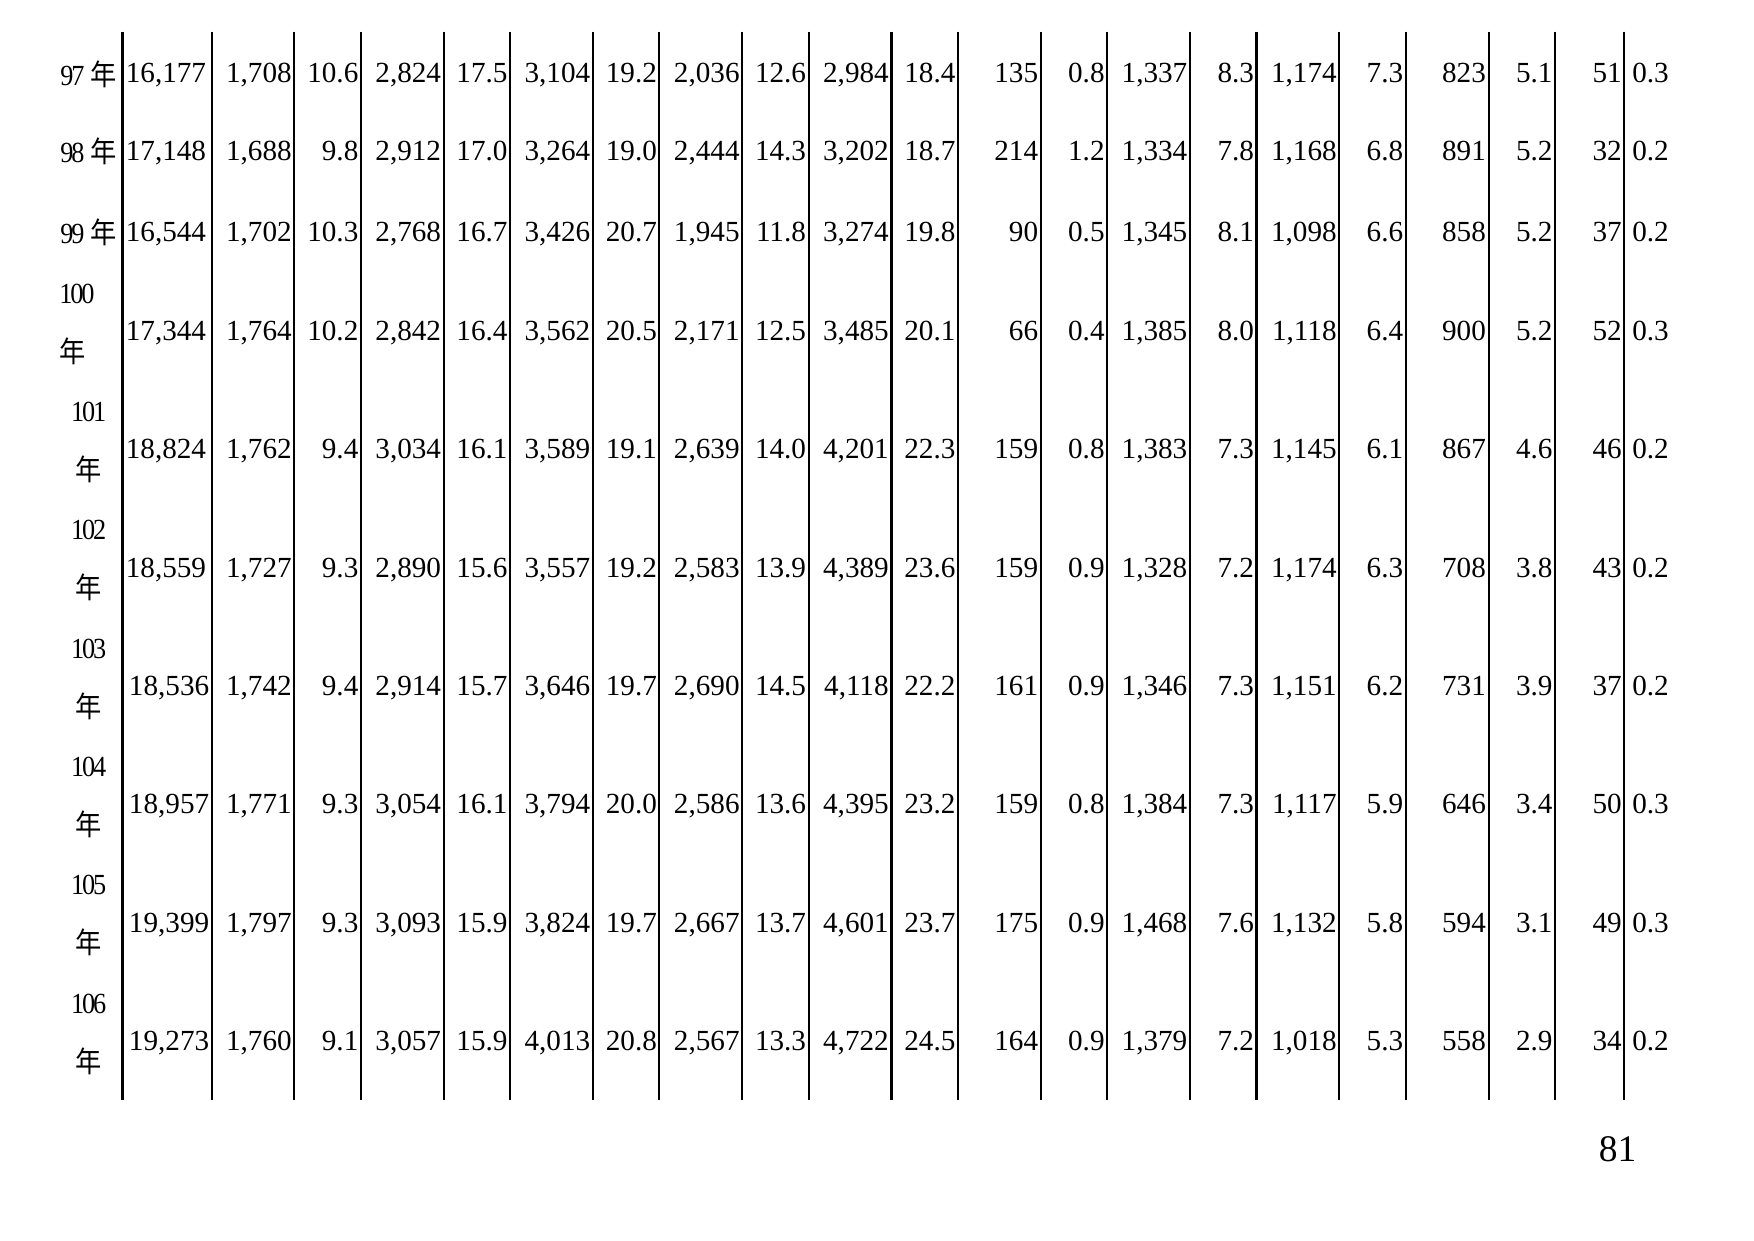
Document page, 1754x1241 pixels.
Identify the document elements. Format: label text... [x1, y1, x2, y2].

table_cell 32 [1556, 110, 1623, 191]
table_cell 900 [1407, 271, 1488, 390]
table_cell 594 [1407, 863, 1488, 981]
table_cell 2,890 [362, 508, 443, 626]
table_cell 0.4 [1042, 271, 1106, 390]
table_cell 0.9 [1042, 626, 1106, 745]
table_cell 1,760 [213, 981, 293, 1100]
table_cell 2,824 [362, 32, 443, 110]
table_cell 1,742 [213, 626, 293, 745]
table_cell 3,034 [362, 390, 443, 508]
table_cell 5.1 [1490, 32, 1554, 110]
table_cell 2,914 [362, 626, 443, 745]
table_cell 858 [1407, 191, 1488, 271]
table_cell 4,201 [810, 390, 890, 508]
table_cell 0.8 [1042, 745, 1106, 863]
table_cell 891 [1407, 110, 1488, 191]
table_cell 0.3 [1625, 745, 1671, 863]
table_cell 4,013 [511, 981, 592, 1100]
table_cell 3,794 [511, 745, 592, 863]
table_cell 0.2 [1625, 191, 1671, 271]
table_cell 104年 [56, 745, 121, 863]
table_cell 9.4 [295, 626, 360, 745]
table_cell 8.3 [1191, 32, 1255, 110]
table_cell 3,054 [362, 745, 443, 863]
table_cell 8.0 [1191, 271, 1255, 390]
table_cell 4,389 [810, 508, 890, 626]
table_cell 5.2 [1490, 271, 1554, 390]
table_cell 0.2 [1625, 626, 1671, 745]
table_cell 49 [1556, 863, 1623, 981]
table_cell 19.8 [893, 191, 957, 271]
table_cell 12.6 [743, 32, 808, 110]
table_cell 51 [1556, 32, 1623, 110]
table_cell 2,912 [362, 110, 443, 191]
table_cell 3.9 [1490, 626, 1554, 745]
table_cell 175 [959, 863, 1040, 981]
table_cell 5.2 [1490, 110, 1554, 191]
table_cell 19.0 [594, 110, 658, 191]
table_cell 0.2 [1625, 508, 1671, 626]
table_cell 2,036 [660, 32, 741, 110]
table_cell 1,764 [213, 271, 293, 390]
table_cell 14.5 [743, 626, 808, 745]
table_cell 0.2 [1625, 110, 1671, 191]
table_cell 2,171 [660, 271, 741, 390]
table_cell 2,984 [810, 32, 890, 110]
table_cell 6.3 [1340, 508, 1405, 626]
table_cell 1.2 [1042, 110, 1106, 191]
table_cell 1,168 [1258, 110, 1338, 191]
table_cell 1,132 [1258, 863, 1338, 981]
table_cell 135 [959, 32, 1040, 110]
table_cell 214 [959, 110, 1040, 191]
table_cell 5.2 [1490, 191, 1554, 271]
table_cell 19.7 [594, 863, 658, 981]
table_cell 99年 [56, 191, 121, 271]
table_cell 1,708 [213, 32, 293, 110]
table_cell 1,379 [1108, 981, 1189, 1100]
table_cell 6.6 [1340, 191, 1405, 271]
table_cell 18,824 [124, 390, 211, 508]
table_cell 0.5 [1042, 191, 1106, 271]
table_cell 646 [1407, 745, 1488, 863]
table_cell 17.0 [445, 110, 509, 191]
table_cell 13.3 [743, 981, 808, 1100]
table_cell 20.8 [594, 981, 658, 1100]
table_cell 1,098 [1258, 191, 1338, 271]
table_cell 3,562 [511, 271, 592, 390]
table_cell 101年 [56, 390, 121, 508]
table_cell 16.4 [445, 271, 509, 390]
table_cell 558 [1407, 981, 1488, 1100]
table_cell 20.1 [893, 271, 957, 390]
table_cell 10.6 [295, 32, 360, 110]
table_cell 3,557 [511, 508, 592, 626]
table_cell 3,426 [511, 191, 592, 271]
table_cell 98年 [56, 110, 121, 191]
table_cell 90 [959, 191, 1040, 271]
table_cell 0.3 [1625, 271, 1671, 390]
table_cell 3,274 [810, 191, 890, 271]
table_cell 161 [959, 626, 1040, 745]
table_cell 18,559 [124, 508, 211, 626]
table_cell 3.8 [1490, 508, 1554, 626]
table_cell 1,702 [213, 191, 293, 271]
table_cell 3,824 [511, 863, 592, 981]
table_cell 2,768 [362, 191, 443, 271]
table_cell 1,334 [1108, 110, 1189, 191]
table_cell 2,667 [660, 863, 741, 981]
table_cell 19.1 [594, 390, 658, 508]
table_cell 867 [1407, 390, 1488, 508]
table_cell 22.3 [893, 390, 957, 508]
table_cell 0.8 [1042, 32, 1106, 110]
table_cell 1,762 [213, 390, 293, 508]
table_cell 3,264 [511, 110, 592, 191]
table_cell 1,345 [1108, 191, 1189, 271]
table_cell 2,586 [660, 745, 741, 863]
table_cell 17.5 [445, 32, 509, 110]
table_cell 159 [959, 390, 1040, 508]
table_cell 3,093 [362, 863, 443, 981]
table_cell 2.9 [1490, 981, 1554, 1100]
table_cell 9.8 [295, 110, 360, 191]
table_cell 0.3 [1625, 32, 1671, 110]
table_cell 0.2 [1625, 390, 1671, 508]
table_cell 1,797 [213, 863, 293, 981]
table_cell 3,589 [511, 390, 592, 508]
table_cell 1,945 [660, 191, 741, 271]
table_cell 15.9 [445, 863, 509, 981]
table_cell 105年 [56, 863, 121, 981]
table_cell 164 [959, 981, 1040, 1100]
table_cell 13.7 [743, 863, 808, 981]
table_cell 4,118 [810, 626, 890, 745]
table_cell 19,273 [124, 981, 211, 1100]
table_cell 1,151 [1258, 626, 1338, 745]
table_cell 14.3 [743, 110, 808, 191]
table_cell 13.9 [743, 508, 808, 626]
table_cell 18.4 [893, 32, 957, 110]
table_cell 11.8 [743, 191, 808, 271]
table_cell 3,104 [511, 32, 592, 110]
table_cell 7.3 [1191, 745, 1255, 863]
table_cell 34 [1556, 981, 1623, 1100]
table_cell 1,018 [1258, 981, 1338, 1100]
table_cell 50 [1556, 745, 1623, 863]
table_cell 1,328 [1108, 508, 1189, 626]
table_cell 7.6 [1191, 863, 1255, 981]
table_cell 16,544 [124, 191, 211, 271]
table_cell 23.2 [893, 745, 957, 863]
table_cell 9.3 [295, 745, 360, 863]
table_cell 3,202 [810, 110, 890, 191]
table_cell 0.9 [1042, 863, 1106, 981]
table_cell 1,118 [1258, 271, 1338, 390]
table_cell 23.7 [893, 863, 957, 981]
table_cell 15.7 [445, 626, 509, 745]
table_cell 0.2 [1625, 981, 1671, 1100]
table_cell 7.2 [1191, 981, 1255, 1100]
table_cell 37 [1556, 626, 1623, 745]
table_cell 2,583 [660, 508, 741, 626]
table_cell 52 [1556, 271, 1623, 390]
table_cell 17,344 [124, 271, 211, 390]
table_cell 12.5 [743, 271, 808, 390]
table_cell 4,601 [810, 863, 890, 981]
table_cell 19.2 [594, 508, 658, 626]
table_cell 24.5 [893, 981, 957, 1100]
table_cell 16,177 [124, 32, 211, 110]
table_cell 46 [1556, 390, 1623, 508]
table_cell 13.6 [743, 745, 808, 863]
table_cell 0.9 [1042, 508, 1106, 626]
table_cell 20.0 [594, 745, 658, 863]
table_cell 5.8 [1340, 863, 1405, 981]
table_cell 823 [1407, 32, 1488, 110]
table_cell 7.2 [1191, 508, 1255, 626]
table_cell 2,567 [660, 981, 741, 1100]
table_cell 106年 [56, 981, 121, 1100]
table_cell 0.8 [1042, 390, 1106, 508]
table_cell 3.1 [1490, 863, 1554, 981]
table_cell 1,346 [1108, 626, 1189, 745]
table_cell 0.3 [1625, 863, 1671, 981]
table_cell 19.2 [594, 32, 658, 110]
table_cell 9.1 [295, 981, 360, 1100]
table_cell 9.4 [295, 390, 360, 508]
table_cell 43 [1556, 508, 1623, 626]
table_cell 3,057 [362, 981, 443, 1100]
table_cell 17,148 [124, 110, 211, 191]
table_cell 1,727 [213, 508, 293, 626]
table_cell 7.8 [1191, 110, 1255, 191]
table_cell 19.7 [594, 626, 658, 745]
table_cell 1,174 [1258, 32, 1338, 110]
table_cell 37 [1556, 191, 1623, 271]
table_cell 103年 [56, 626, 121, 745]
table_cell 0.9 [1042, 981, 1106, 1100]
table_cell 4,722 [810, 981, 890, 1100]
table_cell 18,536 [124, 626, 211, 745]
table_cell 18,957 [124, 745, 211, 863]
table_cell 7.3 [1191, 390, 1255, 508]
table_cell 23.6 [893, 508, 957, 626]
table_cell 1,145 [1258, 390, 1338, 508]
table_cell 1,337 [1108, 32, 1189, 110]
table_cell 1,468 [1108, 863, 1189, 981]
table_cell 2,444 [660, 110, 741, 191]
table_cell 9.3 [295, 508, 360, 626]
table_cell 3,485 [810, 271, 890, 390]
table_cell 16.1 [445, 390, 509, 508]
table_cell 5.3 [1340, 981, 1405, 1100]
table_cell 1,383 [1108, 390, 1189, 508]
table_cell 1,385 [1108, 271, 1189, 390]
table_cell 708 [1407, 508, 1488, 626]
table_cell 18.7 [893, 110, 957, 191]
table_cell 22.2 [893, 626, 957, 745]
table_cell 6.1 [1340, 390, 1405, 508]
table_cell 66 [959, 271, 1040, 390]
table_cell 731 [1407, 626, 1488, 745]
table_cell 20.5 [594, 271, 658, 390]
table_cell 100年 [56, 271, 121, 390]
table_cell 1,117 [1258, 745, 1338, 863]
table_cell 14.0 [743, 390, 808, 508]
table_cell 9.3 [295, 863, 360, 981]
table_cell 159 [959, 508, 1040, 626]
table_cell 7.3 [1340, 32, 1405, 110]
table_cell 102年 [56, 508, 121, 626]
table_cell 1,688 [213, 110, 293, 191]
table_cell 4,395 [810, 745, 890, 863]
table_cell 1,771 [213, 745, 293, 863]
table_cell 3,646 [511, 626, 592, 745]
table_cell 2,690 [660, 626, 741, 745]
table_cell 20.7 [594, 191, 658, 271]
table_cell 15.6 [445, 508, 509, 626]
table_cell 7.3 [1191, 626, 1255, 745]
table_cell 8.1 [1191, 191, 1255, 271]
table_cell 16.1 [445, 745, 509, 863]
table_cell 1,384 [1108, 745, 1189, 863]
table_cell 19,399 [124, 863, 211, 981]
table_cell 97年 [56, 32, 121, 110]
table_cell 159 [959, 745, 1040, 863]
table_cell 2,842 [362, 271, 443, 390]
table_cell 6.2 [1340, 626, 1405, 745]
table_cell 1,174 [1258, 508, 1338, 626]
table_cell 15.9 [445, 981, 509, 1100]
table_cell 5.9 [1340, 745, 1405, 863]
table_cell 6.8 [1340, 110, 1405, 191]
table_cell 4.6 [1490, 390, 1554, 508]
table_cell 16.7 [445, 191, 509, 271]
table_cell 2,639 [660, 390, 741, 508]
table_cell 3.4 [1490, 745, 1554, 863]
table_cell 10.3 [295, 191, 360, 271]
table_cell 6.4 [1340, 271, 1405, 390]
table_cell 10.2 [295, 271, 360, 390]
